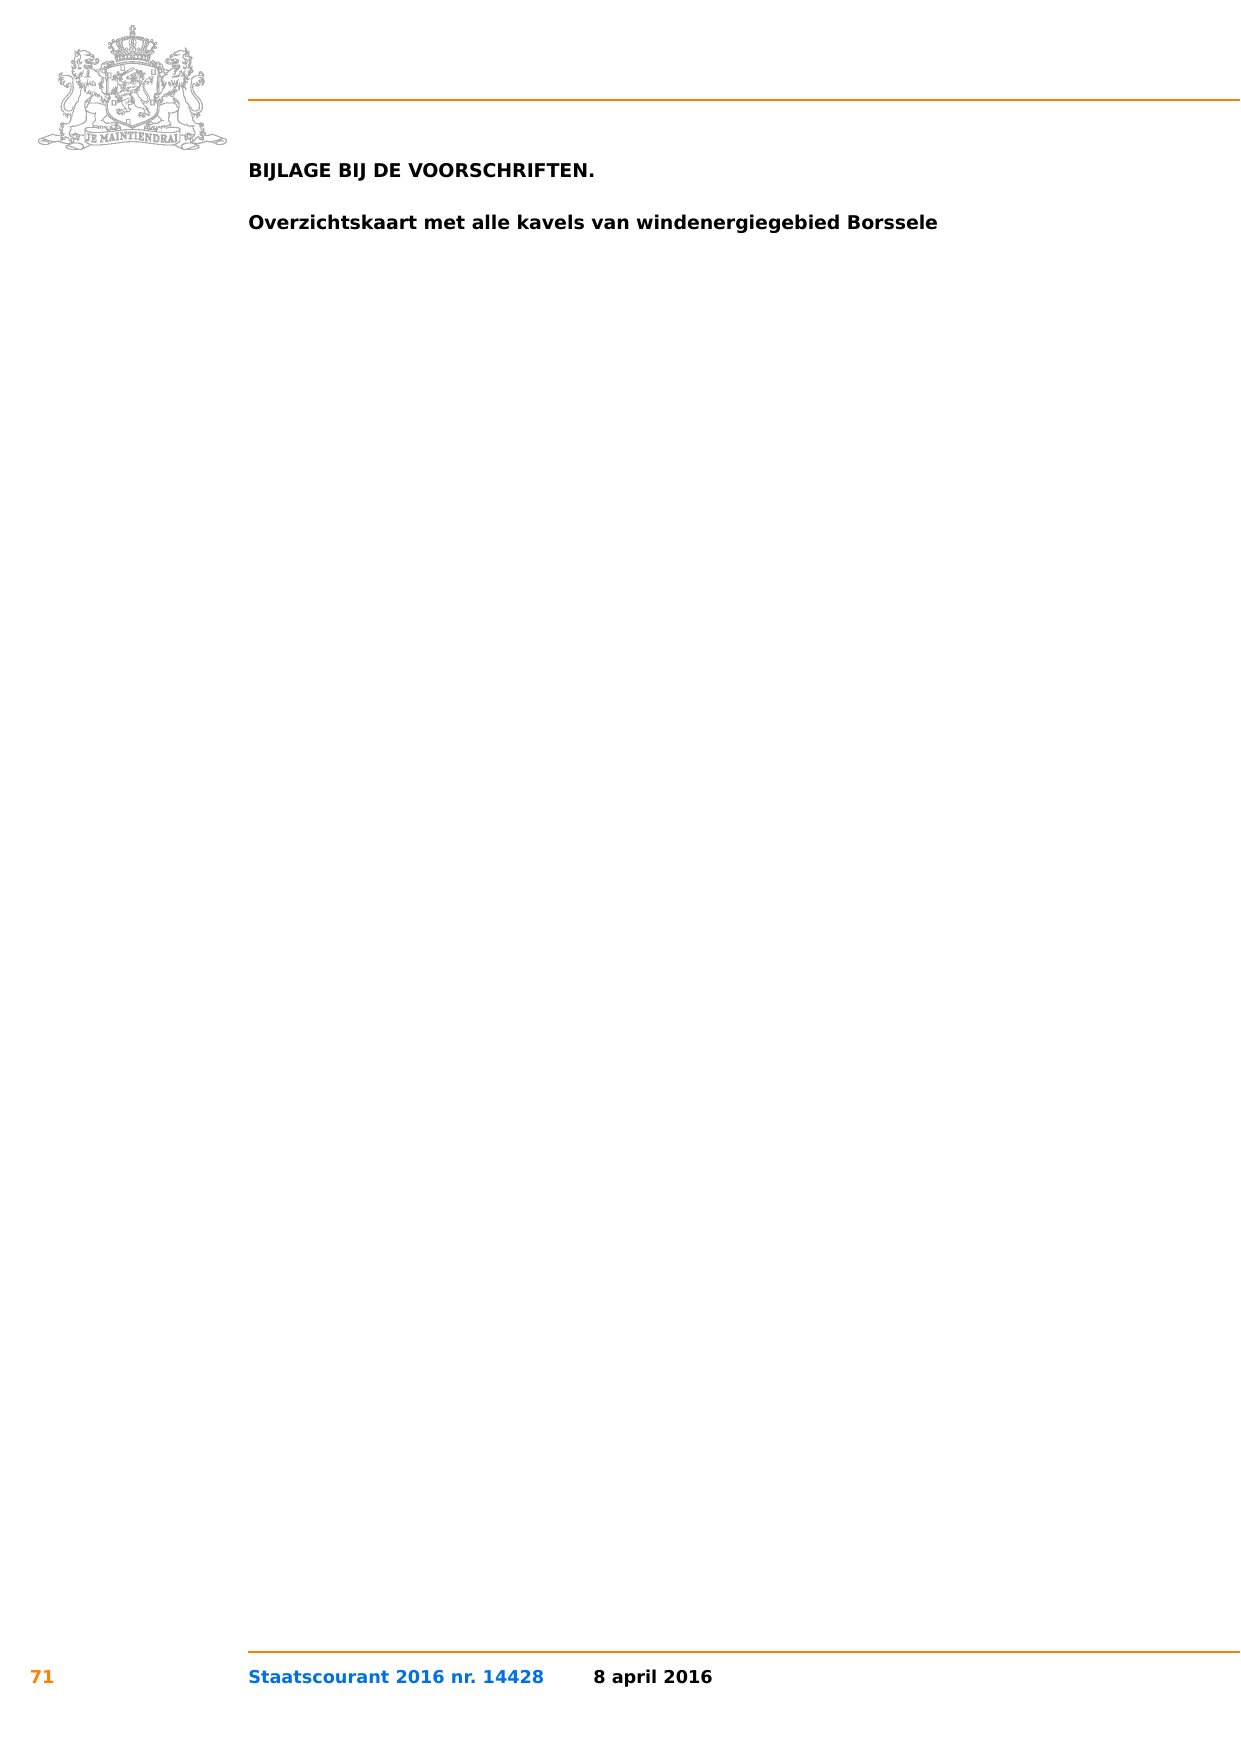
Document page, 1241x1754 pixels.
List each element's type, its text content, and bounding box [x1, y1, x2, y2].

subtitle BIJLAGE BIJ DE VOORSCHRIFTEN. [248, 160, 1163, 182]
subtitle Overzichtskaart met alle kavels van windenergiegebied Borssele [248, 212, 1163, 234]
picture [38, 25, 227, 150]
